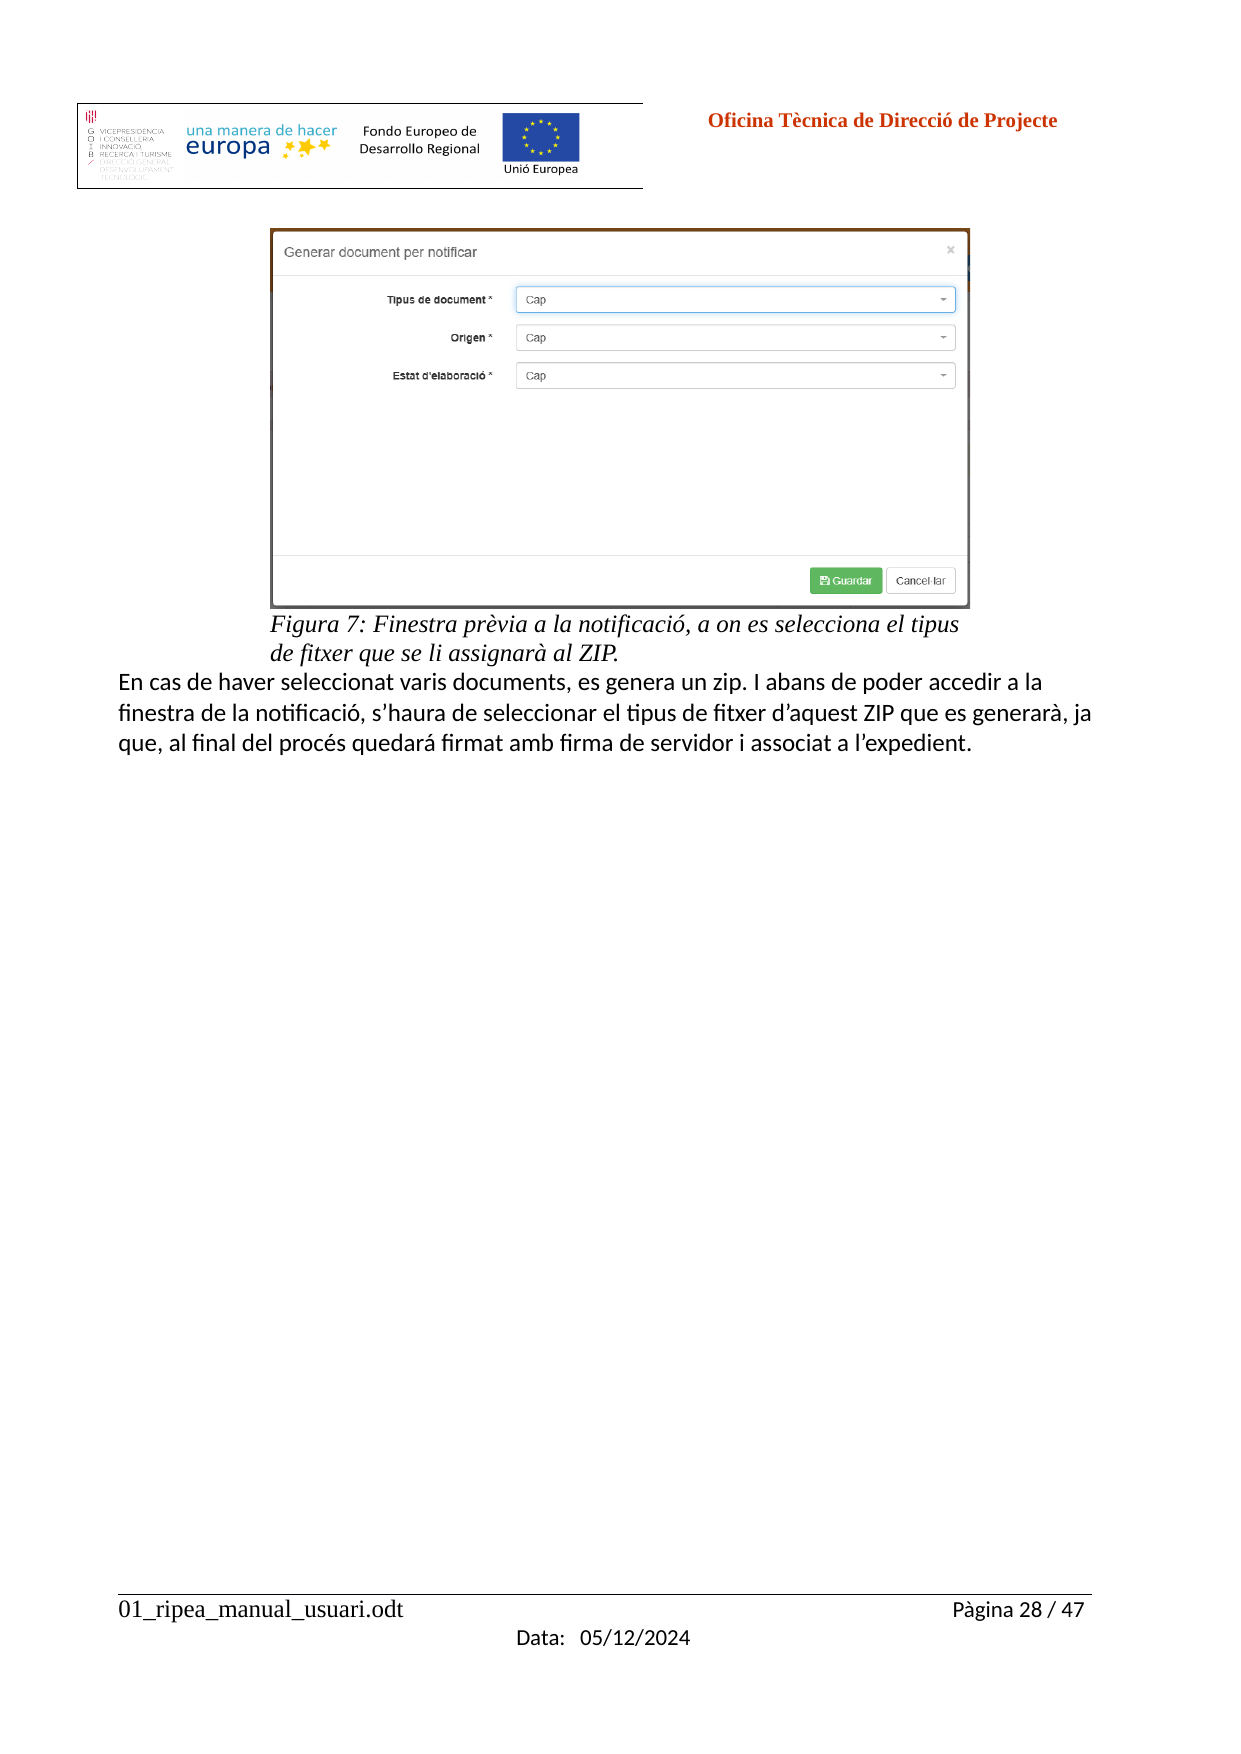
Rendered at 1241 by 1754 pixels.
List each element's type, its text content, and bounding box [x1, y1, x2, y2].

text Figura 7: Finestra prèvia a la notificació, a on es selecciona el tipus de fitxer que se li assignarà al ZIP. [270, 609, 970, 667]
picture [82, 108, 178, 182]
picture [270, 228, 971, 609]
picture [184, 108, 585, 182]
text En cas de haver seleccionat varis documents, es genera un zip. I abans de poder accedir a la finestra de la notificació, s’haura de seleccionar el tipus de fitxer d’aquest ZIP que es generarà, ja que, al final del procés quedará firmat amb firma de servidor i associat a l’expedient. [118, 216, 1122, 758]
